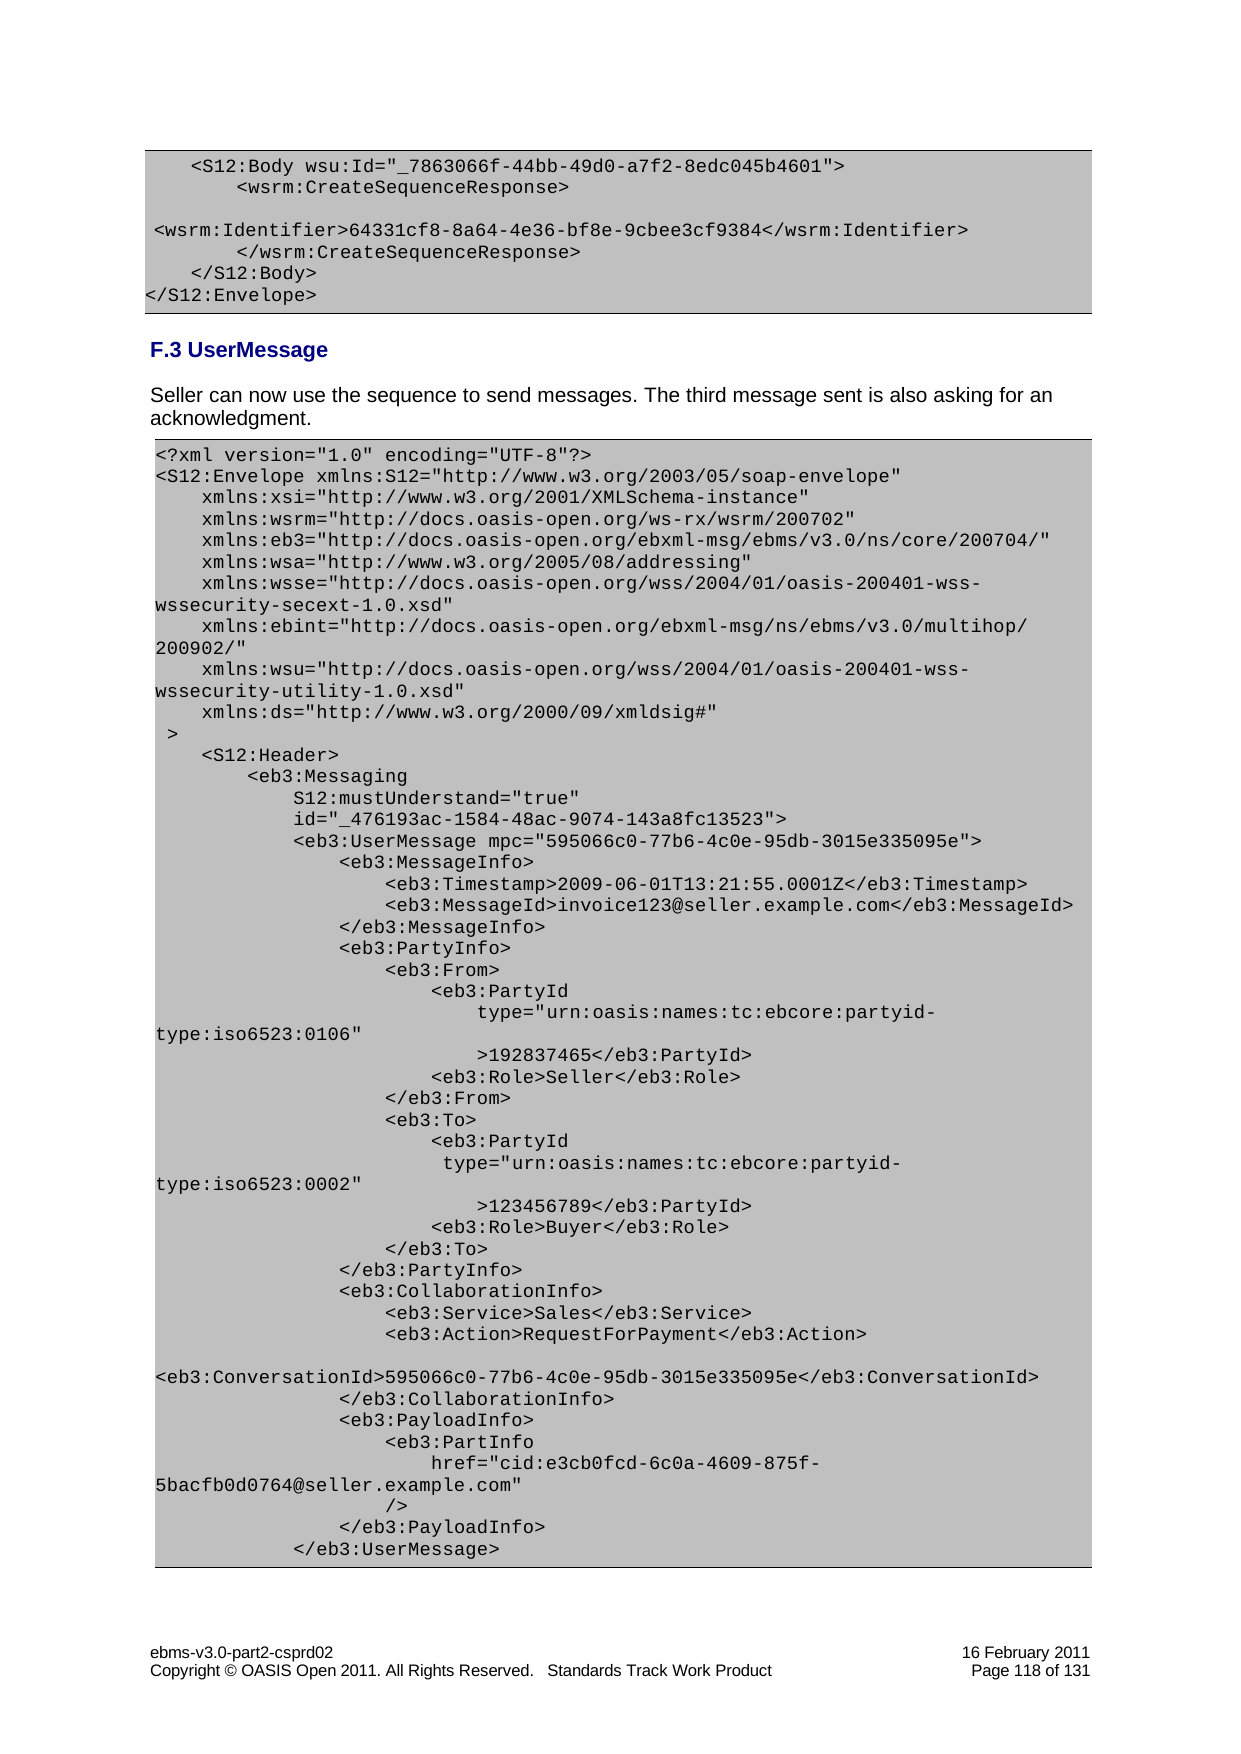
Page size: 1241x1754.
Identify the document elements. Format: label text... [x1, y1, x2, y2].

text xmlns:wsu="http://docs.oasis-open.org/wss/2004/01/oasis-200401-wss-wssecurity-utility-1.0.xsd" [155, 653, 1092, 696]
text </eb3:PayloadInfo> [155, 1512, 1092, 1533]
text >192837465</eb3:PartyId> [155, 1039, 1092, 1061]
text </eb3:MessageInfo> [155, 911, 1092, 932]
text /> [155, 1490, 1092, 1512]
text </eb3:CollaborationInfo> [155, 1383, 1092, 1404]
text xmlns:xsi="http://www.w3.org/2001/XMLSchema-instance" [155, 482, 1092, 503]
text <eb3:ConversationId>595066c0-77b6-4c0e-95db-3015e335095e</eb3:ConversationId> [155, 1340, 1092, 1383]
text <eb3:PartyId [155, 975, 1092, 997]
text </S12:Envelope> [145, 279, 1092, 313]
text <eb3:PayloadInfo> [155, 1404, 1092, 1426]
text <S12:Body wsu:Id="_7863066f-44bb-49d0-a7f2-8edc045b4601"> [145, 151, 1092, 171]
text type="urn:oasis:names:tc:ebcore:partyid-type:iso6523:0106" [155, 997, 1092, 1039]
text xmlns:ebint="http://docs.oasis-open.org/ebxml-msg/ns/ebms/v3.0/multihop/200902/" [155, 610, 1092, 653]
subtitle UserMessage [150, 338, 1090, 362]
text <eb3:MessageId>invoice123@seller.example.com</eb3:MessageId> [155, 889, 1092, 911]
text <eb3:From> [155, 954, 1092, 975]
text xmlns:eb3="http://docs.oasis-open.org/ebxml-msg/ebms/v3.0/ns/core/200704/" [155, 524, 1092, 546]
text href="cid:e3cb0fcd-6c0a-4609-875f-5bacfb0d0764@seller.example.com" [155, 1447, 1092, 1490]
text <eb3:Role>Buyer</eb3:Role> [155, 1211, 1092, 1233]
text </eb3:PartyInfo> [155, 1254, 1092, 1276]
text <eb3:Service>Sales</eb3:Service> [155, 1297, 1092, 1318]
text <eb3:CollaborationInfo> [155, 1276, 1092, 1297]
text </eb3:From> [155, 1082, 1092, 1104]
text id="_476193ac-1584-48ac-9074-143a8fc13523"> [155, 803, 1092, 825]
text Seller can now use the sequence to send messages. The third message sent is also asking for an acknowledgment. [150, 383, 1090, 430]
text xmlns:ds="http://www.w3.org/2000/09/xmldsig#" [155, 696, 1092, 718]
text <eb3:Messaging [155, 761, 1092, 782]
text <eb3:UserMessage mpc="595066c0-77b6-4c0e-95db-3015e335095e"> [155, 825, 1092, 846]
text </eb3:To> [155, 1233, 1092, 1254]
text <wsrm:Identifier>64331cf8-8a64-4e36-bf8e-9cbee3cf9384</wsrm:Identifier> [145, 193, 1092, 236]
text <eb3:PartInfo [155, 1426, 1092, 1447]
text <eb3:Timestamp>2009-06-01T13:21:55.0001Z</eb3:Timestamp> [155, 868, 1092, 889]
text xmlns:wsrm="http://docs.oasis-open.org/ws-rx/wsrm/200702" [155, 503, 1092, 524]
text >123456789</eb3:PartyId> [155, 1190, 1092, 1211]
text <S12:Header> [155, 739, 1092, 761]
text </wsrm:CreateSequenceResponse> [145, 236, 1092, 257]
text xmlns:wsse="http://docs.oasis-open.org/wss/2004/01/oasis-200401-wss-wssecurity-secext-1.0.xsd" [155, 567, 1092, 610]
text <?xml version="1.0" encoding="UTF-8"?> [155, 440, 1092, 460]
text </eb3:UserMessage> [155, 1533, 1092, 1567]
text S12:mustUnderstand="true" [155, 782, 1092, 803]
text > [155, 718, 1092, 739]
text <eb3:MessageInfo> [155, 846, 1092, 868]
text <S12:Envelope xmlns:S12="http://www.w3.org/2003/05/soap-envelope" [155, 460, 1092, 482]
text type="urn:oasis:names:tc:ebcore:partyid-type:iso6523:0002" [155, 1147, 1092, 1190]
text <eb3:Action>RequestForPayment</eb3:Action> [155, 1318, 1092, 1340]
text <eb3:To> [155, 1104, 1092, 1125]
text <eb3:PartyInfo> [155, 932, 1092, 954]
text <wsrm:CreateSequenceResponse> [145, 171, 1092, 193]
text xmlns:wsa="http://www.w3.org/2005/08/addressing" [155, 546, 1092, 567]
text <eb3:Role>Seller</eb3:Role> [155, 1061, 1092, 1082]
text </S12:Body> [145, 257, 1092, 279]
text <eb3:PartyId [155, 1125, 1092, 1147]
